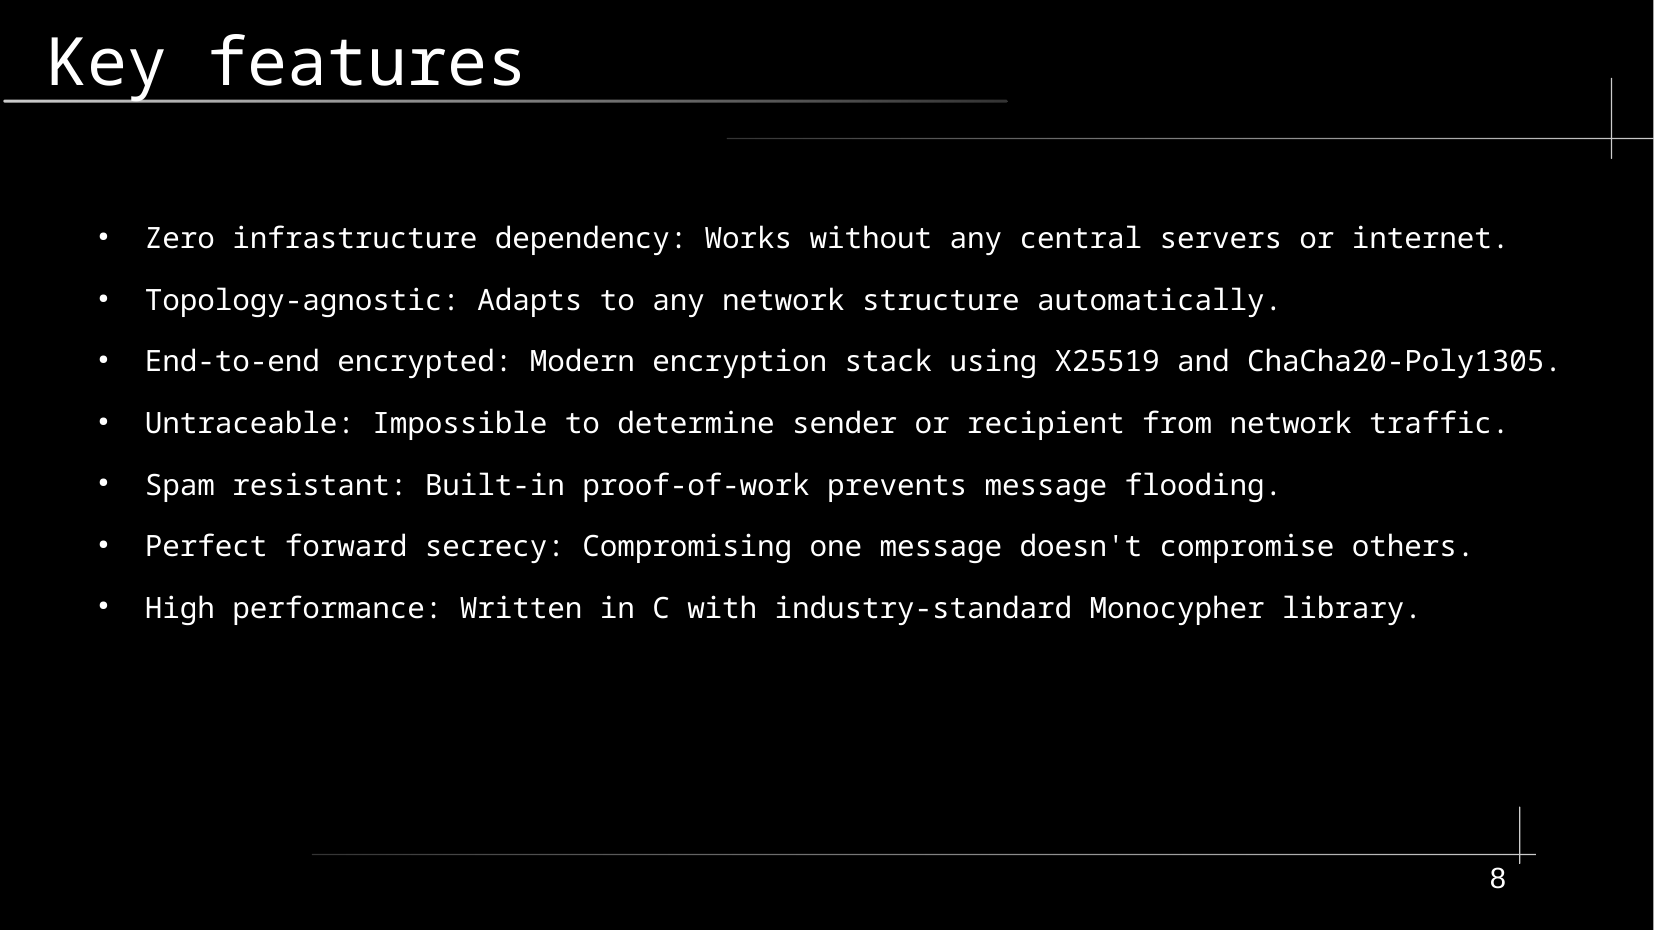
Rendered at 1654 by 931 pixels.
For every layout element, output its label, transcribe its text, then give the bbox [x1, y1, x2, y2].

title Key features [47, 6, 1613, 113]
list Zero infrastructure dependency: Works without any central servers or internet. Topology-agnostic: Adapts to any network structure automatically. End-to-end encrypted: Modern encryption stack using X25519 and ChaCha20-Poly1305. Untraceable: Impossible to determine sender or recipient from network traffic. Spam resistant: Built-in proof-of-work prevents message flooding. Perfect forward secrecy: Compromising one message doesn't compromise others. High performance: Written in C with industry-standard Monocypher library. [82, 217, 1571, 758]
